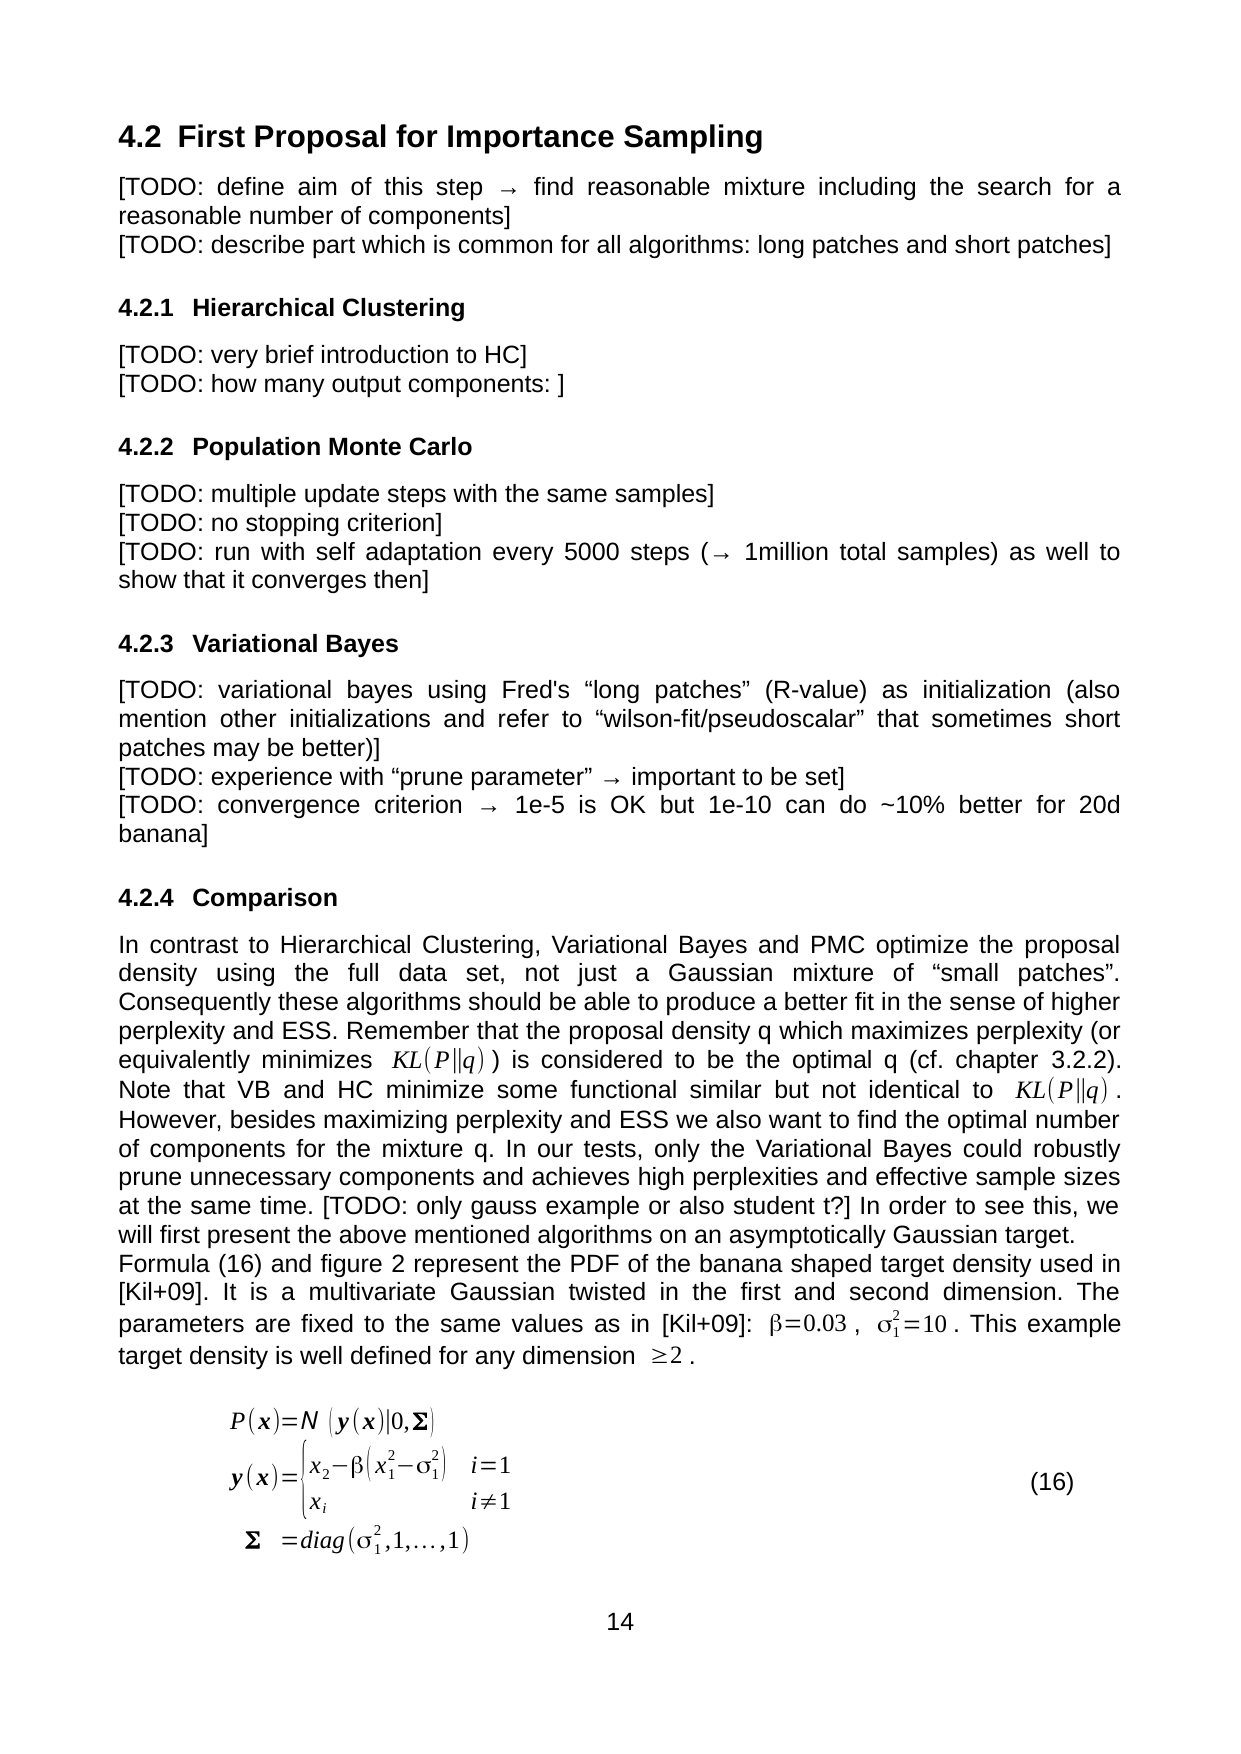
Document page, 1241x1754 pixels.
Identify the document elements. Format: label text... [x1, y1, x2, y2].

text [TODO: multiple update steps with the same samples] [118, 479, 1122, 508]
text [TODO: how many output components: ] [118, 369, 1122, 397]
text [TODO: experience with “prune parameter” → important to be set] [118, 762, 1122, 791]
text [TODO: describe part which is common for all algorithms: long patches and short patches] [118, 229, 1122, 258]
subtitle First Proposal for Importance Sampling [118, 118, 1122, 154]
text [TODO: no stopping criterion] [118, 508, 1122, 536]
text [TODO: convergence criterion → 1e-5 is OK but 1e-10 can do ~10% better for 20d banana] [118, 791, 1122, 848]
text [TODO: very brief introduction to HC] [118, 340, 1122, 369]
table_header [118, 1399, 217, 1563]
subtitle Hierarchical Clustering [118, 293, 1122, 322]
text [TODO: variational bayes using Fred's “long patches” (R-value) as initialization (also mention other initializations and refer to “wilson-fit/pseudoscalar” that sometimes short patches may be better)] [118, 676, 1122, 762]
subtitle Comparison [118, 883, 1122, 912]
table_header (16) [1024, 1399, 1123, 1563]
subtitle Population Monte Carlo [118, 432, 1122, 461]
text In contrast to Hierarchical Clustering, Variational Bayes and PMC optimize the proposal density using the full data set, not just a Gaussian mixture of “small patches”. Consequently these algorithms should be able to produce a better fit in the sense of higher perplexity and ESS. Remember that the proposal density q which maximizes perplexity (or equivalently minimizes ) is considered to be the optimal q (cf. chapter 3.2.2). Note that VB and HC minimize some functional similar but not identical to . However, besides maximizing perplexity and ESS we also want to find the optimal number of components for the mixture q. In our tests, only the Variational Bayes could robustly prune unnecessary components and achieves high perplexities and effective sample sizes at the same time. [TODO: only gauss example or also student t?] In order to see this, we will first present the above mentioned algorithms on an asymptotically Gaussian target. [118, 929, 1122, 1248]
text [TODO: define aim of this step → find reasonable mixture including the search for a reasonable number of components] [118, 172, 1122, 229]
text Formula (16) and figure 2 represent the PDF of the banana shaped target density used in [Kil+09]. It is a multivariate Gaussian twisted in the first and second dimension. The parameters are fixed to the same values as in [Kil+09]: , . This example target density is well defined for any dimension . [118, 1248, 1122, 1370]
text [TODO: run with self adaptation every 5000 steps (→ 1million total samples) as well to show that it converges then] [118, 536, 1122, 594]
table_header [217, 1399, 1024, 1563]
subtitle Variational Bayes [118, 629, 1122, 657]
